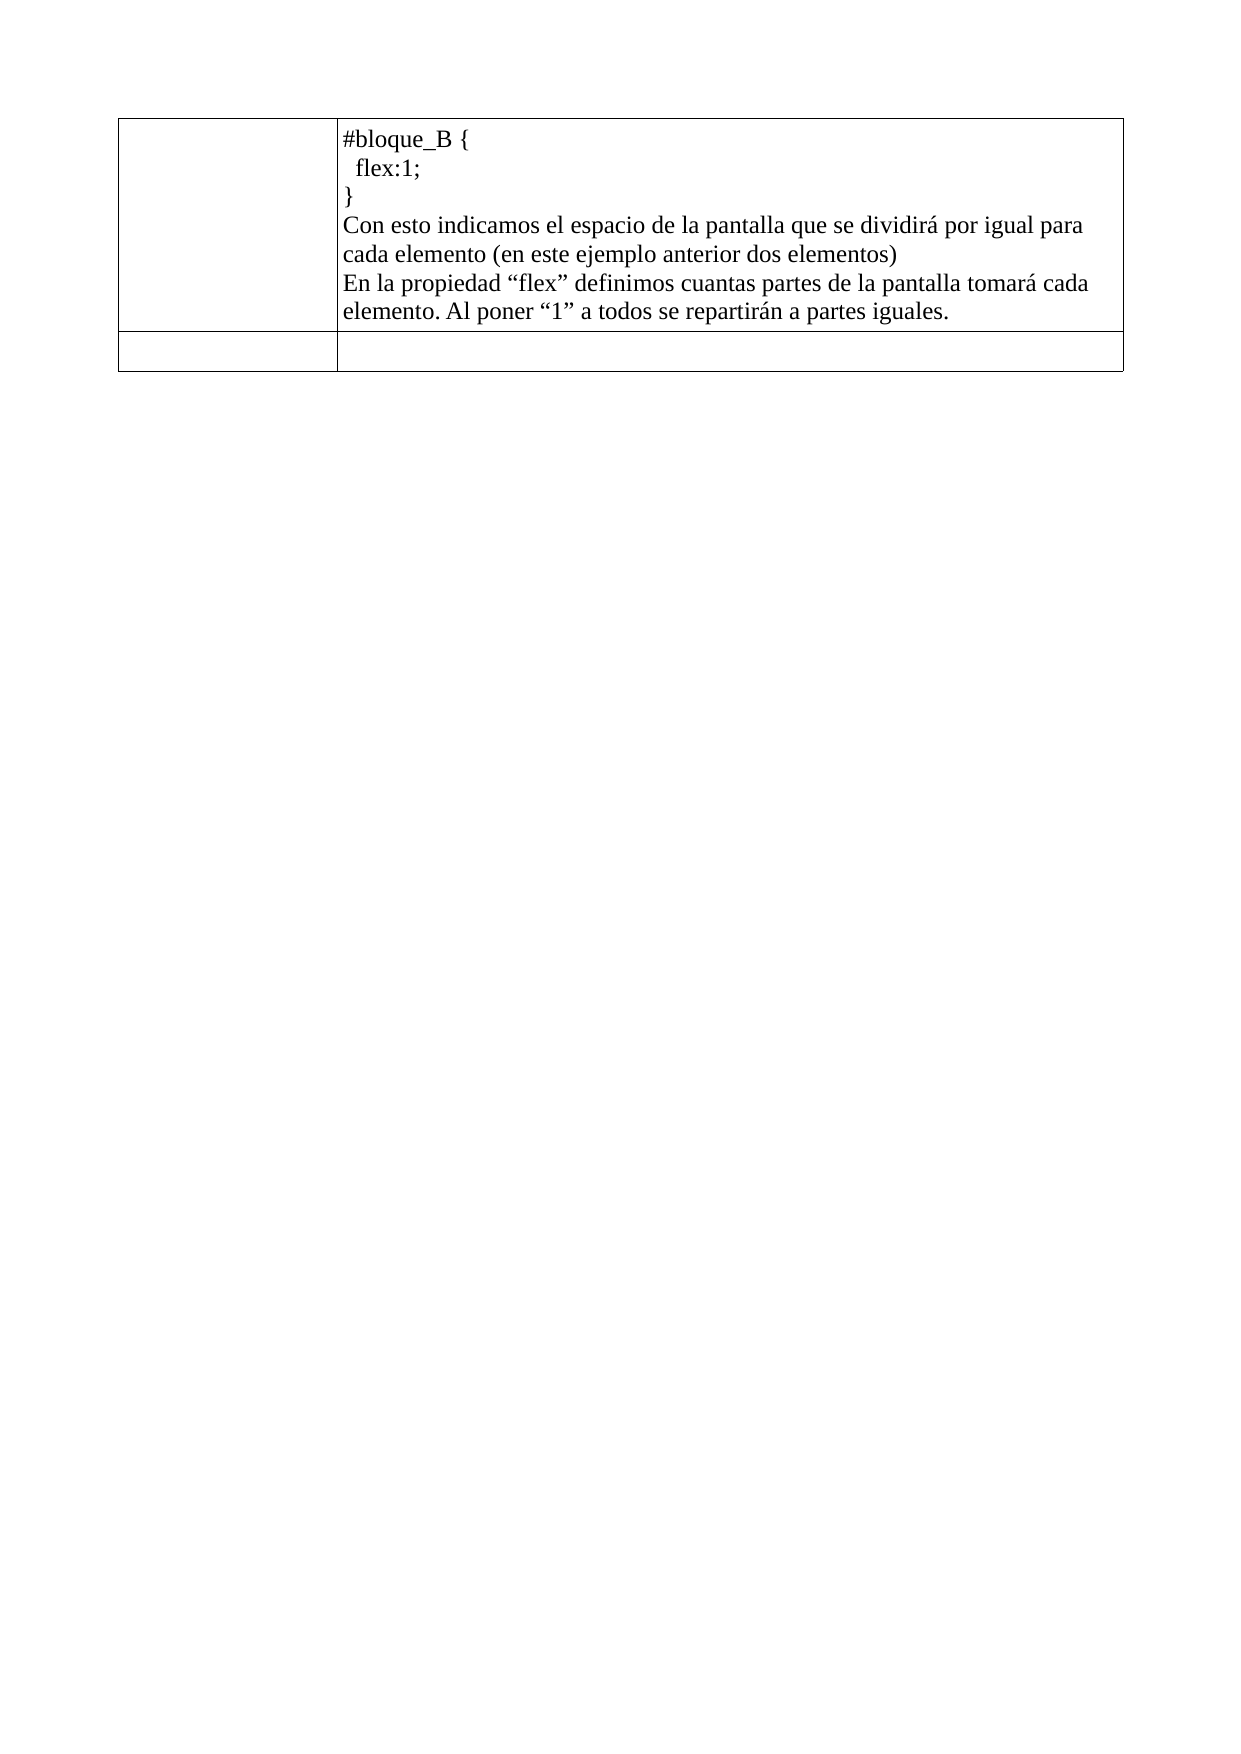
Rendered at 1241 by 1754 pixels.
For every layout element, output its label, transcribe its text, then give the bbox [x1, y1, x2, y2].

table_cell #bloque_B { flex:1; } Con esto indicamos el espacio de la pantalla que se dividirá por igual para cada elemento (en este ejemplo anterior dos elementos) En la propiedad “flex” definimos cuantas partes de la pantalla tomará cada elemento. Al poner “1” a todos se repartirán a partes iguales. [338, 119, 1123, 331]
table_cell [119, 119, 337, 331]
table_cell [338, 332, 1123, 371]
table_cell [119, 332, 337, 371]
